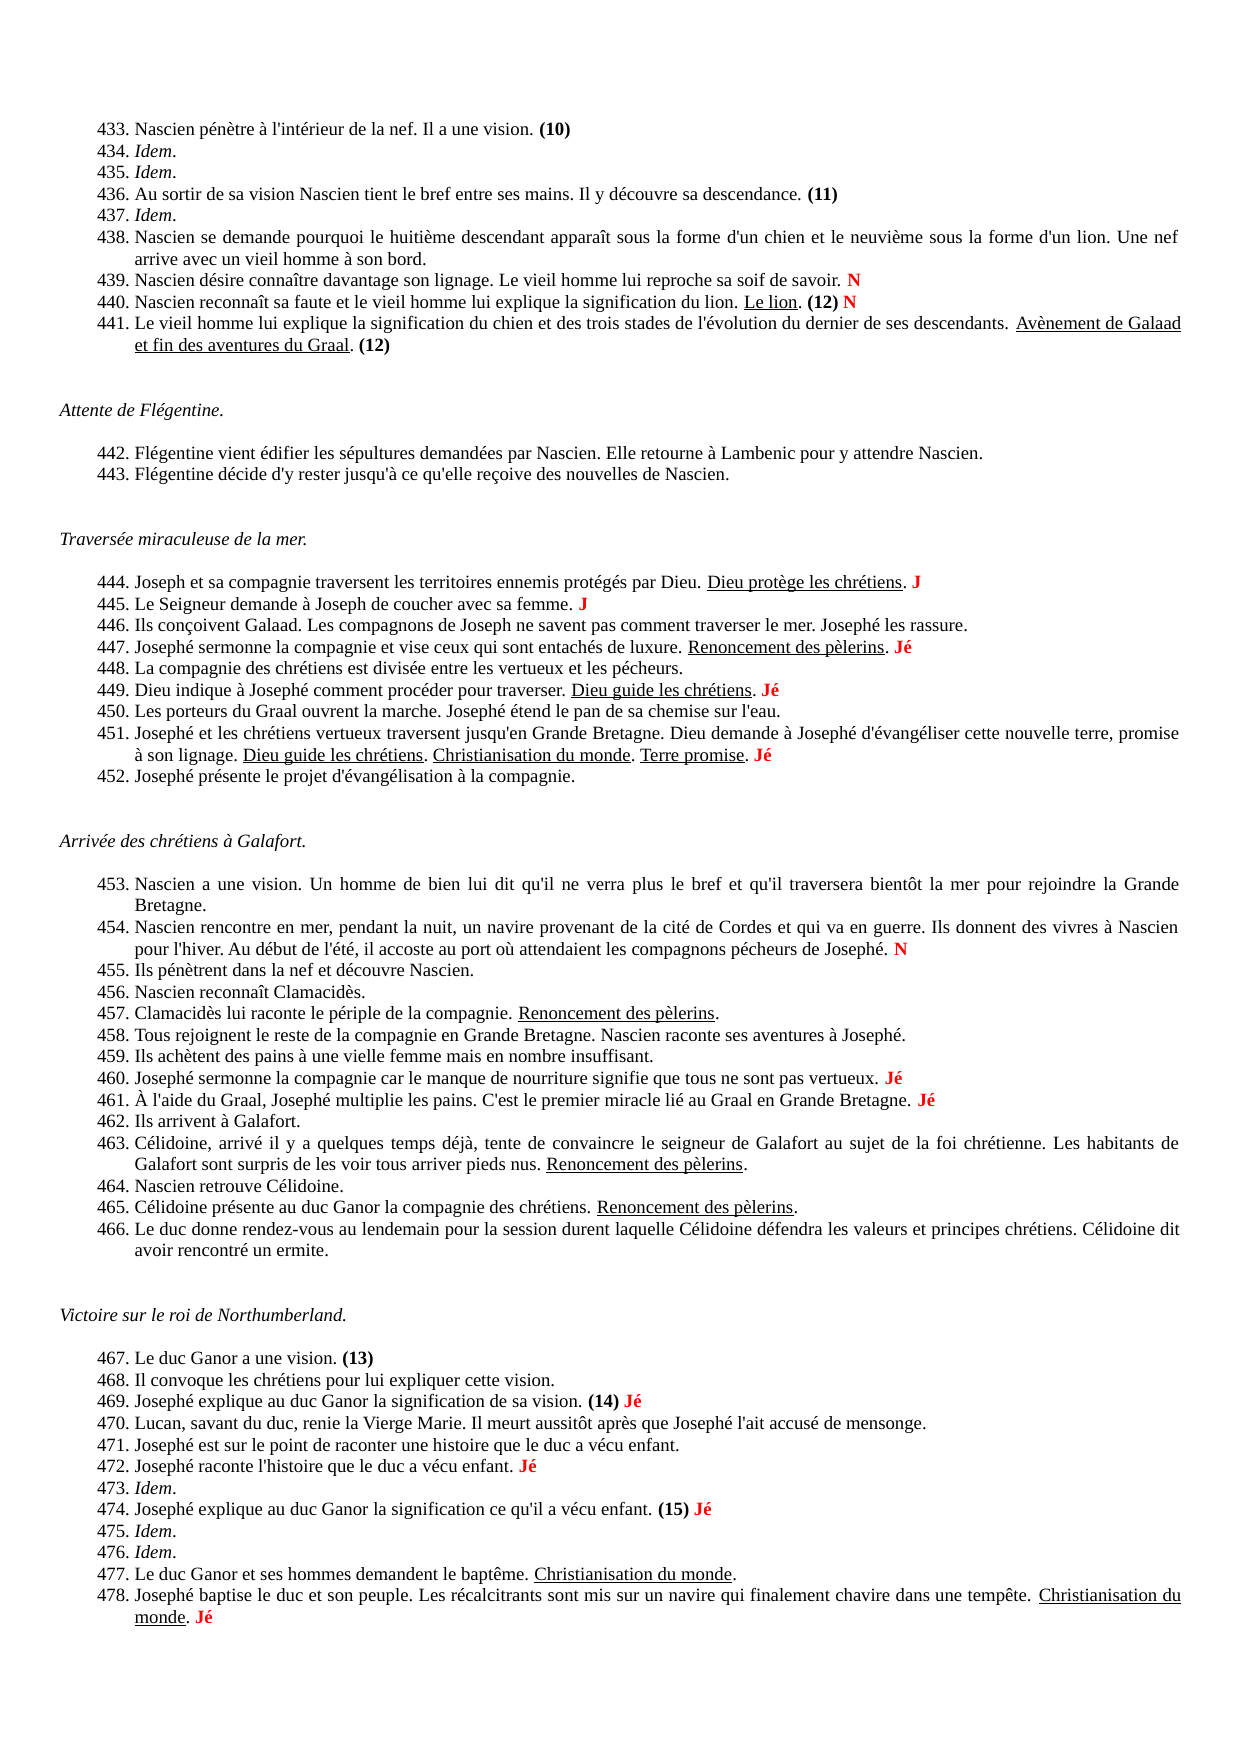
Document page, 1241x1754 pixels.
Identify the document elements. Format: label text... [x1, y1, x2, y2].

text Victoire sur le roi de Northumberland. [59, 1304, 1181, 1326]
list Nascien désire connaître davantage son lignage. Le vieil homme lui reproche sa soif de savoir. N [97, 269, 1181, 291]
list Josephé sermonne la compagnie et vise ceux qui sont entachés de luxure. Renoncement des pèlerins. Jé [97, 636, 1181, 657]
list Le vieil homme lui explique la signification du chien et des trois stades de l'évolution du dernier de ses descendants. Avènement de Galaad et fin des aventures du Graal. (12) [97, 312, 1181, 355]
list Tous rejoignent le reste de la compagnie en Grande Bretagne. Nascien raconte ses aventures à Josephé. [97, 1024, 1181, 1045]
list À l'aide du Graal, Josephé multiplie les pains. C'est le premier miracle lié au Graal en Grande Bretagne. Jé [97, 1088, 1181, 1110]
list Idem. [97, 140, 1181, 161]
list Le Seigneur demande à Joseph de coucher avec sa femme. J [97, 592, 1181, 614]
list Nascien rencontre en mer, pendant la nuit, un navire provenant de la cité de Cordes et qui va en guerre. Ils donnent des vivres à Nascien pour l'hiver. Au début de l'été, il accoste au port où attendaient les compagnons pécheurs de Josephé. N [97, 916, 1181, 959]
list Josephé et les chrétiens vertueux traversent jusqu'en Grande Bretagne. Dieu demande à Josephé d'évangéliser cette nouvelle terre, promise à son lignage. Dieu guide les chrétiens. Christianisation du monde. Terre promise. Jé [97, 722, 1181, 765]
list Idem. [97, 1541, 1181, 1563]
list Le duc Ganor a une vision. (13) [97, 1347, 1181, 1369]
list Nascien pénètre à l'intérieur de la nef. Il a une vision. (10) [97, 118, 1181, 140]
list Josephé présente le projet d'évangélisation à la compagnie. [97, 765, 1181, 787]
list Idem. [97, 204, 1181, 226]
text Arrivée des chrétiens à Galafort. [59, 830, 1181, 851]
list Nascien reconnaît Clamacidès. [97, 981, 1181, 1002]
list Le duc Ganor et ses hommes demandent le baptême. Christianisation du monde. [97, 1563, 1181, 1584]
list Josephé sermonne la compagnie car le manque de nourriture signifie que tous ne sont pas vertueux. Jé [97, 1067, 1181, 1088]
list Joseph et sa compagnie traversent les territoires ennemis protégés par Dieu. Dieu protège les chrétiens. J [97, 571, 1181, 592]
list Célidoine présente au duc Ganor la compagnie des chrétiens. Renoncement des pèlerins. [97, 1196, 1181, 1218]
list Idem. [97, 1477, 1181, 1498]
list Lucan, savant du duc, renie la Vierge Marie. Il meurt aussitôt après que Josephé l'ait accusé de mensonge. [97, 1412, 1181, 1433]
list Josephé est sur le point de raconter une histoire que le duc a vécu enfant. [97, 1433, 1181, 1455]
list Ils achètent des pains à une vielle femme mais en nombre insuffisant. [97, 1045, 1181, 1067]
list Josephé baptise le duc et son peuple. Les récalcitrants sont mis sur un navire qui finalement chavire dans une tempête. Christianisation du monde. Jé [97, 1584, 1181, 1627]
list Flégentine décide d'y rester jusqu'à ce qu'elle reçoive des nouvelles de Nascien. [97, 463, 1181, 485]
list Ils conçoivent Galaad. Les compagnons de Joseph ne savent pas comment traverser le mer. Josephé les rassure. [97, 614, 1181, 636]
list Nascien se demande pourquoi le huitième descendant apparaît sous la forme d'un chien et le neuvième sous la forme d'un lion. Une nef arrive avec un vieil homme à son bord. [97, 226, 1181, 269]
list La compagnie des chrétiens est divisée entre les vertueux et les pécheurs. [97, 657, 1181, 679]
list Nascien retrouve Célidoine. [97, 1175, 1181, 1196]
list Au sortir de sa vision Nascien tient le bref entre ses mains. Il y découvre sa descendance. (11) [97, 183, 1181, 204]
list Josephé raconte l'histoire que le duc a vécu enfant. Jé [97, 1455, 1181, 1477]
list Ils arrivent à Galafort. [97, 1110, 1181, 1132]
text Attente de Flégentine. [59, 398, 1181, 420]
text Traversée miraculeuse de la mer. [59, 528, 1181, 549]
list Le duc donne rendez-vous au lendemain pour la session durent laquelle Célidoine défendra les valeurs et principes chrétiens. Célidoine dit avoir rencontré un ermite. [97, 1218, 1181, 1261]
list Idem. [97, 161, 1181, 183]
list Il convoque les chrétiens pour lui expliquer cette vision. [97, 1369, 1181, 1390]
list Célidoine, arrivé il y a quelques temps déjà, tente de convaincre le seigneur de Galafort au sujet de la foi chrétienne. Les habitants de Galafort sont surpris de les voir tous arriver pieds nus. Renoncement des pèlerins. [97, 1132, 1181, 1175]
list Nascien reconnaît sa faute et le vieil homme lui explique la signification du lion. Le lion. (12) N [97, 291, 1181, 312]
list Ils pénètrent dans la nef et découvre Nascien. [97, 959, 1181, 981]
list Les porteurs du Graal ouvrent la marche. Josephé étend le pan de sa chemise sur l'eau. [97, 700, 1181, 722]
list Dieu indique à Josephé comment procéder pour traverser. Dieu guide les chrétiens. Jé [97, 679, 1181, 700]
list Clamacidès lui raconte le périple de la compagnie. Renoncement des pèlerins. [97, 1002, 1181, 1024]
list Flégentine vient édifier les sépultures demandées par Nascien. Elle retourne à Lambenic pour y attendre Nascien. [97, 442, 1181, 463]
list Idem. [97, 1520, 1181, 1541]
list Josephé explique au duc Ganor la signification ce qu'il a vécu enfant. (15) Jé [97, 1498, 1181, 1520]
list Josephé explique au duc Ganor la signification de sa vision. (14) Jé [97, 1390, 1181, 1412]
list Nascien a une vision. Un homme de bien lui dit qu'il ne verra plus le bref et qu'il traversera bientôt la mer pour rejoindre la Grande Bretagne. [97, 873, 1181, 916]
